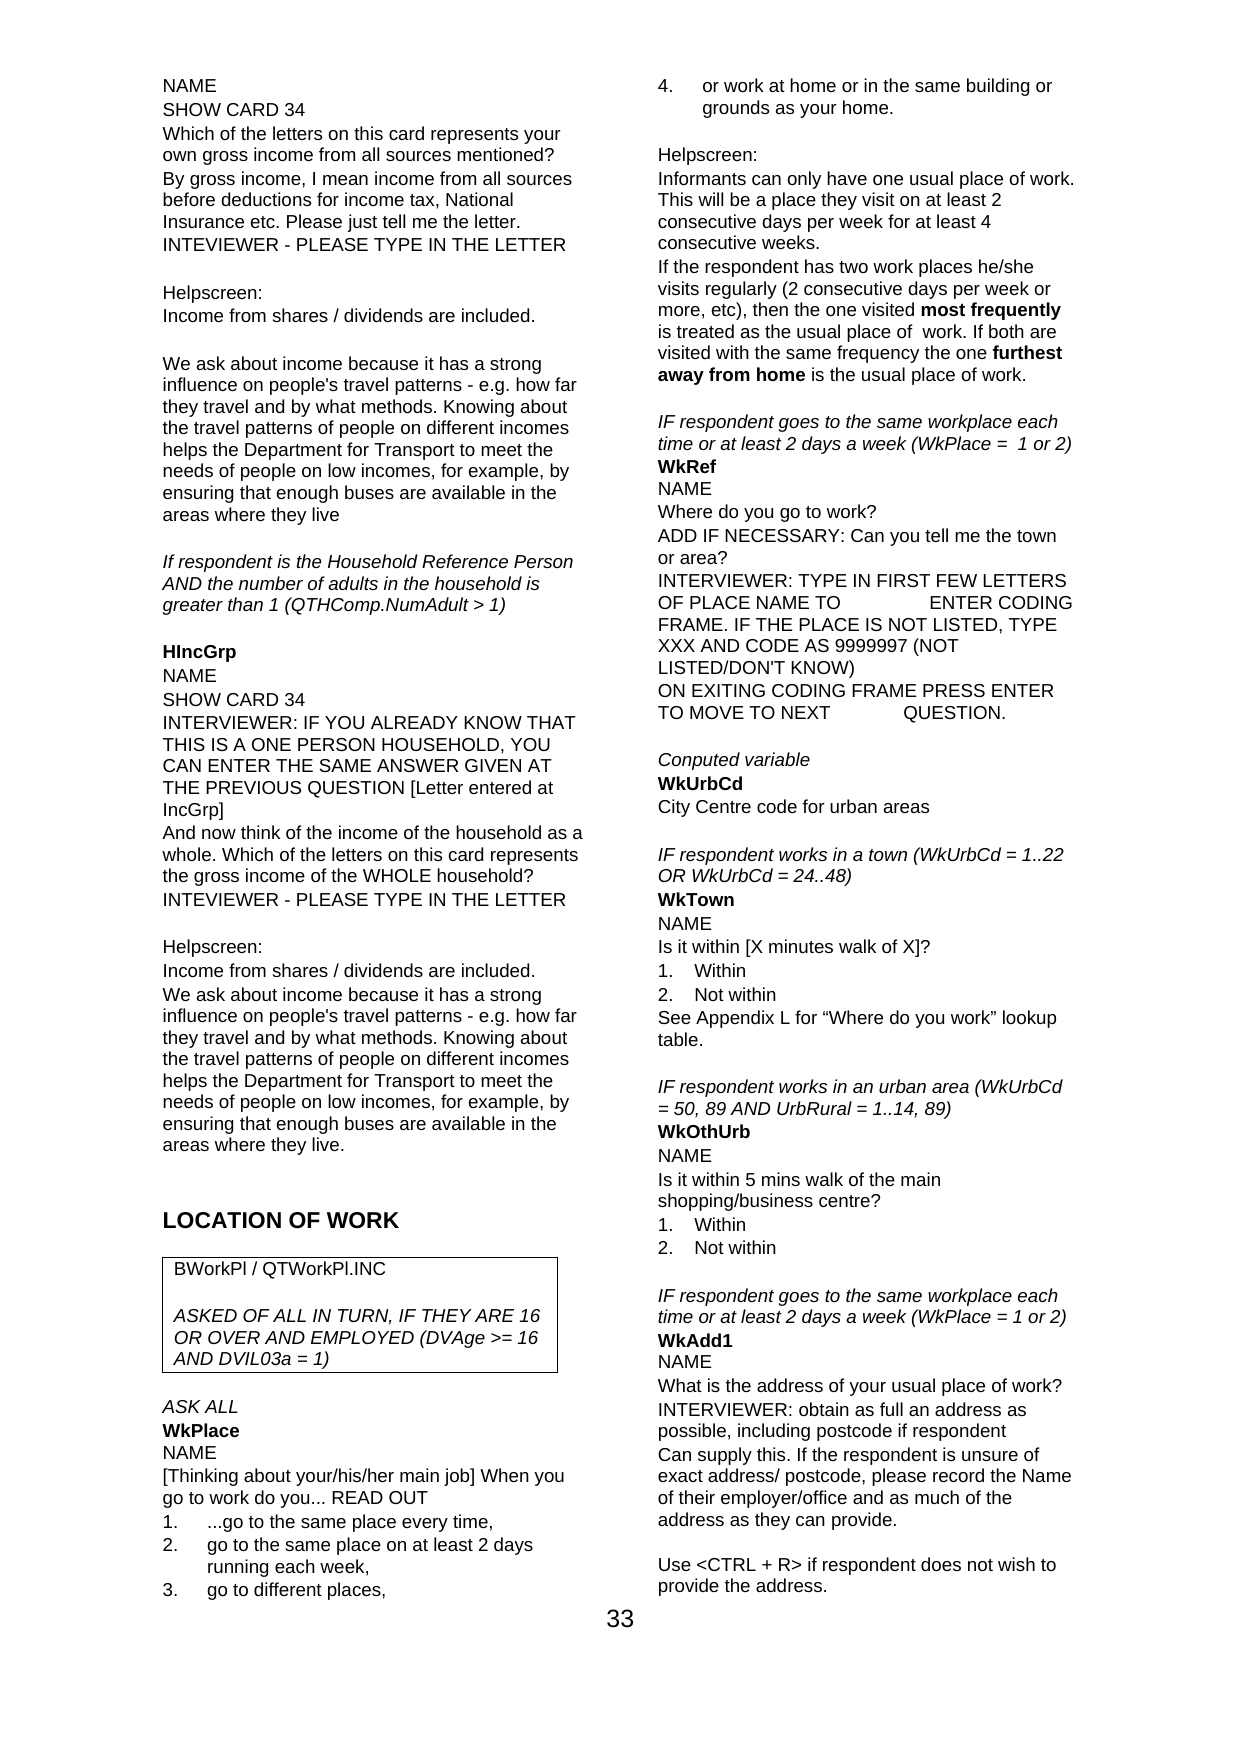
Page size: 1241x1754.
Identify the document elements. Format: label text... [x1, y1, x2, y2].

text IF respondent works in an urban area (WkUrbCd = 50, 89 AND UrbRural = 1..14, 89) [658, 1076, 1078, 1119]
text Is it within 5 mins walk of the main shopping/business centre? [658, 1168, 1078, 1211]
text Which of the letters on this card represents your own gross income from all sources mentioned? [162, 122, 583, 165]
text NAME [162, 75, 583, 97]
text By gross income, I mean income from all sources before deductions for income tax, National Insurance etc. Please just tell me the letter. [162, 167, 583, 232]
text ASK ALL [162, 1396, 583, 1418]
text 2. Not within [658, 983, 1078, 1005]
text IF respondent goes to the same workplace each time or at least 2 days a week (WkPlace = 1 or 2) [658, 1284, 1078, 1328]
text INTEVIEWER - PLEASE TYPE IN THE LETTER [162, 889, 583, 910]
text WkUrbCd [658, 773, 1078, 794]
text Informants can only have one usual place of work. This will be a place they visit on at least 2 consecutive days per week for at least 4 consecutive weeks. [658, 167, 1078, 254]
text SHOW CARD 34 [162, 688, 583, 710]
text 2. Not within [658, 1237, 1078, 1259]
text And now think of the income of the household as a whole. Which of the letters on this card represents the gross income of the WHOLE household? [162, 822, 583, 887]
text NAME [658, 1351, 1078, 1373]
table_header BWorkPl / QTWorkPl.INC ASKED OF ALL IN TURN, IF THEY ARE 16 OR OVER AND EMPLOYED (DVAge >= 16 AND DVIL03a = 1) [163, 1258, 557, 1372]
text 1. Within [658, 960, 1078, 981]
subtitle LOCATION OF WORK [162, 1207, 583, 1233]
text WkOthUrb [658, 1121, 1078, 1143]
text HIncGrp [162, 641, 583, 663]
text [Thinking about your/his/her main job] When you go to work do you... READ OUT [162, 1465, 583, 1508]
text IF respondent works in a town (WkUrbCd = 1..22 OR WkUrbCd = 24..48) [658, 843, 1078, 887]
text City Centre code for urban areas [658, 796, 1078, 818]
text 1. Within [658, 1213, 1078, 1235]
text NAME [162, 665, 583, 686]
text Income from shares / dividends are included. [162, 305, 583, 327]
text If the respondent has two work places he/she visits regularly (2 consecutive days per week or more, etc), then the one visited most frequently is treated as the usual place of work. If both are visited with the same frequency the one furthest away from home is the usual place of work. [658, 256, 1078, 385]
text See Appendix L for “Where do you work” lookup table. [658, 1007, 1078, 1050]
text NAME [658, 478, 1078, 499]
text NAME [162, 1442, 583, 1463]
text Can supply this. If the respondent is unsure of exact address/ postcode, please record the Name of their employer/office and as much of the address as they can provide. [658, 1444, 1078, 1530]
text ADD IF NECESSARY: Can you tell me the town or area? [658, 525, 1078, 568]
list or work at home or in the same building or grounds as your home. [658, 75, 1078, 118]
text IF respondent goes to the same workplace each time or at least 2 days a week (WkPlace = 1 or 2) [658, 411, 1078, 454]
text We ask about income because it has a strong influence on people's travel patterns - e.g. how far they travel and by what methods. Knowing about the travel patterns of people on different incomes helps the Department for Transport to meet the needs of people on low incomes, for example, by ensuring that enough buses are available in the areas where they live. [162, 983, 583, 1156]
text WkPlace [162, 1420, 583, 1442]
text What is the address of your usual place of work? [658, 1375, 1078, 1396]
text NAME [658, 1145, 1078, 1166]
text ON EXITING CODING FRAME PRESS ENTER TO MOVE TO NEXT QUESTION. [658, 680, 1078, 723]
text WkAdd1 [658, 1330, 1078, 1351]
list go to different places, [162, 1579, 583, 1601]
text Is it within [X minutes walk of X]? [658, 936, 1078, 958]
text Helpscreen: [162, 282, 583, 303]
text Helpscreen: [162, 936, 583, 958]
text Conputed variable [658, 749, 1078, 771]
text Income from shares / dividends are included. [162, 960, 583, 981]
text SHOW CARD 34 [162, 99, 583, 120]
list go to the same place on at least 2 days running each week, [162, 1534, 583, 1577]
text WkRef [658, 456, 1078, 478]
text Helpscreen: [658, 144, 1078, 165]
text INTEVIEWER - PLEASE TYPE IN THE LETTER [162, 234, 583, 256]
text We ask about income because it has a strong influence on people's travel patterns - e.g. how far they travel and by what methods. Knowing about the travel patterns of people on different incomes helps the Department for Transport to meet the needs of people on low incomes, for example, by ensuring that enough buses are available in the areas where they live [162, 352, 583, 525]
text Use <CTRL + R> if respondent does not wish to provide the address. [658, 1554, 1078, 1597]
text INTERVIEWER: TYPE IN FIRST FEW LETTERS OF PLACE NAME TO ENTER CODING FRAME. IF THE PLACE IS NOT LISTED, TYPE XXX AND CODE AS 9999997 (NOT LISTED/DON'T KNOW) [658, 570, 1078, 678]
text If respondent is the Household Reference Person AND the number of adults in the household is greater than 1 (QTHComp.NumAdult > 1) [162, 551, 583, 615]
text INTERVIEWER: IF YOU ALREADY KNOW THAT THIS IS A ONE PERSON HOUSEHOLD, YOU CAN ENTER THE SAME ANSWER GIVEN AT THE PREVIOUS QUESTION [Letter entered at IncGrp] [162, 712, 583, 820]
text NAME [658, 912, 1078, 934]
text Where do you go to work? [658, 501, 1078, 523]
text WkTown [658, 889, 1078, 910]
text INTERVIEWER: obtain as full an address as possible, including postcode if respondent [658, 1398, 1078, 1442]
list ...go to the same place every time, [162, 1510, 583, 1532]
